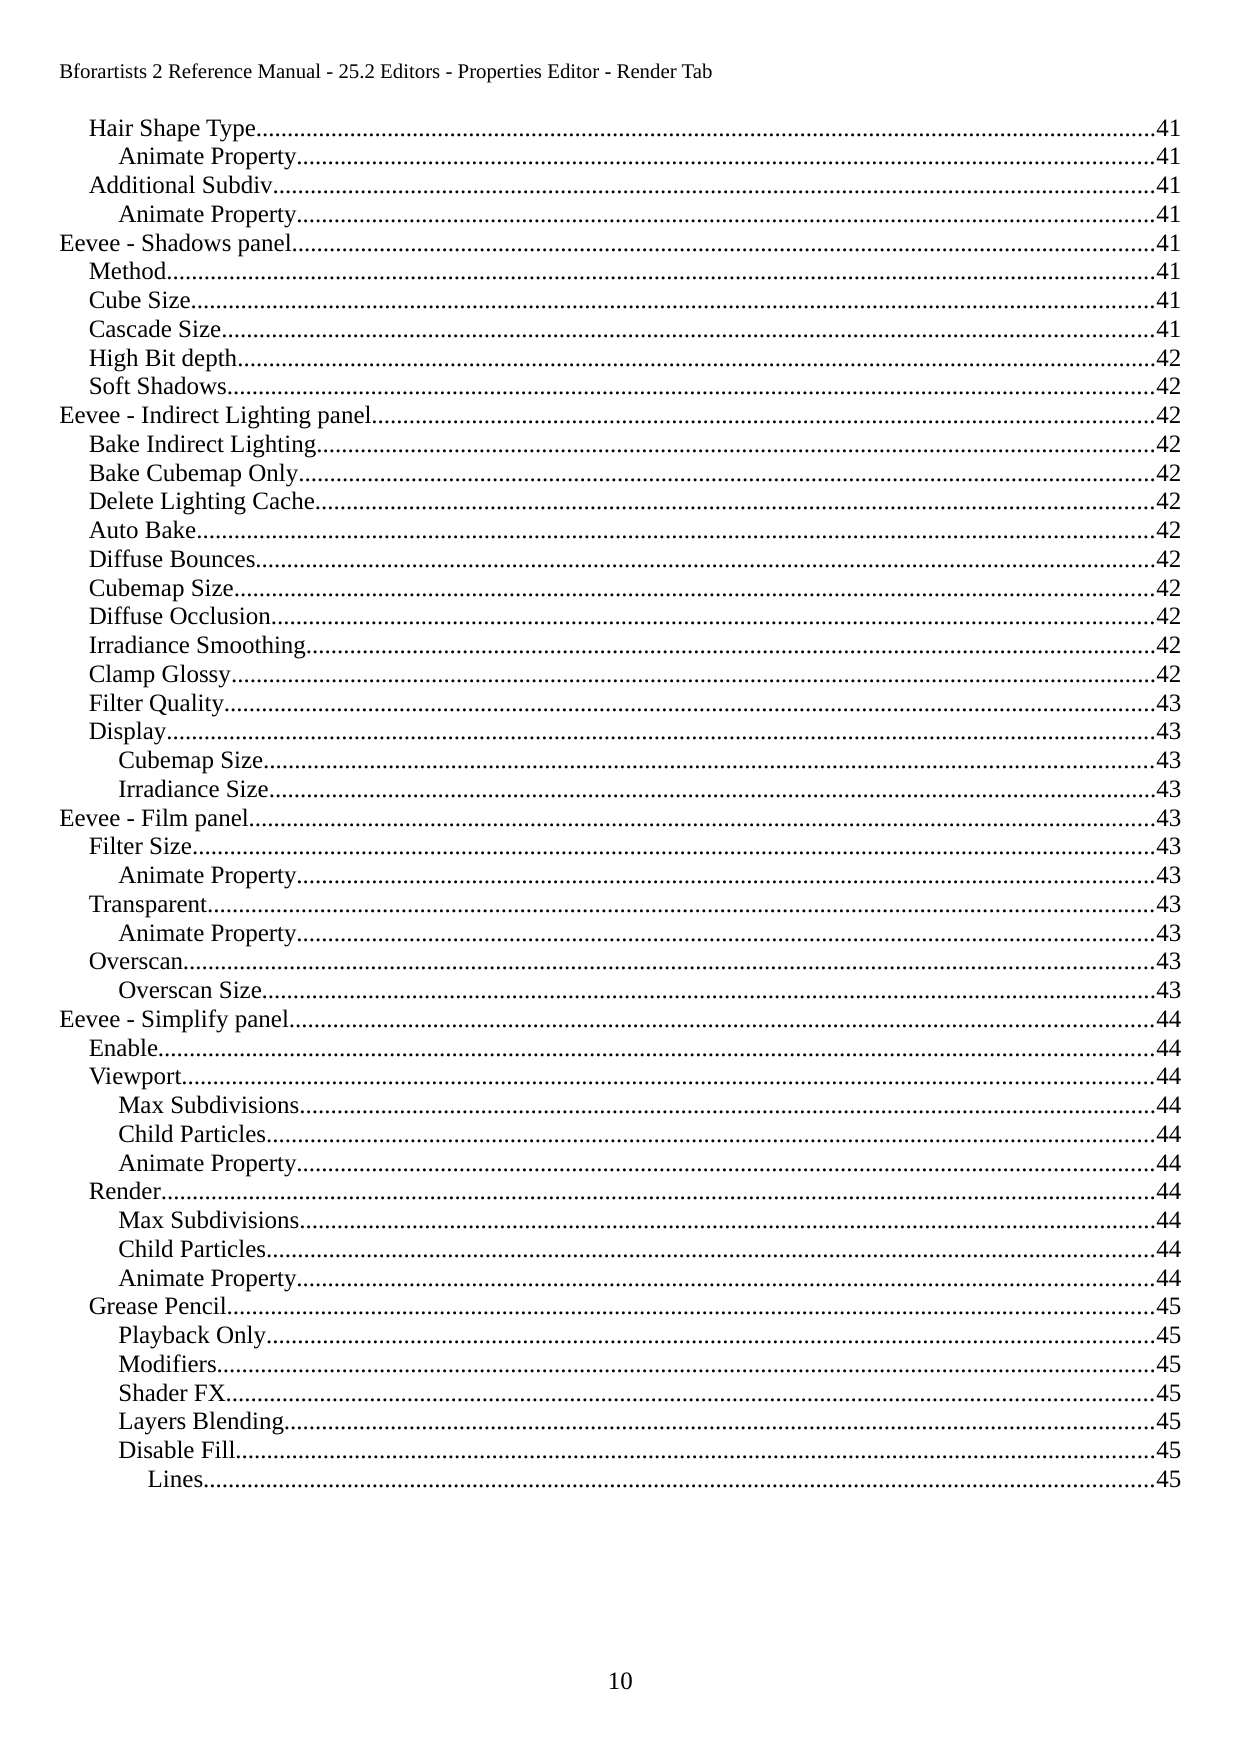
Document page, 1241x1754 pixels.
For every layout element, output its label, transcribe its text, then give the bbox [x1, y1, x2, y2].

text Filter Quality 43 [88, 688, 1181, 716]
text Animate Property 44 [118, 1148, 1181, 1176]
text Hair Shape Type 41 [88, 113, 1181, 141]
text Cascade Size 41 [88, 314, 1181, 343]
text Eevee - Shadows panel 41 [59, 228, 1181, 256]
text Animate Property 41 [118, 141, 1181, 170]
text Child Particles 44 [118, 1119, 1181, 1148]
text Disable Fill 45 [118, 1435, 1181, 1464]
text Shader FX 45 [118, 1378, 1181, 1406]
text Cube Size 41 [88, 285, 1181, 314]
text Layers Blending 45 [118, 1406, 1181, 1435]
text Cubemap Size 43 [118, 745, 1181, 774]
text Diffuse Bounces 42 [88, 544, 1181, 573]
text Lines 45 [147, 1464, 1181, 1493]
text Overscan Size 43 [118, 975, 1181, 1004]
text Transparent 43 [88, 889, 1181, 918]
text Viewport 44 [88, 1061, 1181, 1090]
text Cubemap Size 42 [88, 573, 1181, 601]
text Playback Only 45 [118, 1320, 1181, 1349]
text Modifiers 45 [118, 1349, 1181, 1378]
text Enable 44 [88, 1033, 1181, 1061]
text Soft Shadows 42 [88, 371, 1181, 400]
text Overscan 43 [88, 946, 1181, 975]
text Max Subdivisions 44 [118, 1205, 1181, 1234]
text Animate Property 43 [118, 918, 1181, 946]
text Filter Size 43 [88, 831, 1181, 860]
text Child Particles 44 [118, 1234, 1181, 1263]
text Additional Subdiv 41 [88, 170, 1181, 199]
text Grease Pencil 45 [88, 1291, 1181, 1320]
text Eevee - Indirect Lighting panel 42 [59, 400, 1181, 429]
text Clamp Glossy 42 [88, 659, 1181, 688]
text Irradiance Size 43 [118, 774, 1181, 803]
text Delete Lighting Cache 42 [88, 486, 1181, 515]
text Eevee - Simplify panel 44 [59, 1004, 1181, 1033]
text High Bit depth 42 [88, 343, 1181, 371]
text Display 43 [88, 716, 1181, 745]
text Diffuse Occlusion 42 [88, 601, 1181, 630]
text Animate Property 43 [118, 860, 1181, 889]
text Bake Cubemap Only 42 [88, 458, 1181, 486]
text Max Subdivisions 44 [118, 1090, 1181, 1119]
text Eevee - Film panel 43 [59, 803, 1181, 831]
text Bake Indirect Lighting 42 [88, 429, 1181, 458]
text Animate Property 41 [118, 199, 1181, 228]
text Auto Bake 42 [88, 515, 1181, 544]
text Animate Property 44 [118, 1263, 1181, 1291]
text Render 44 [88, 1176, 1181, 1205]
text Irradiance Smoothing 42 [88, 630, 1181, 659]
text Method 41 [88, 256, 1181, 285]
